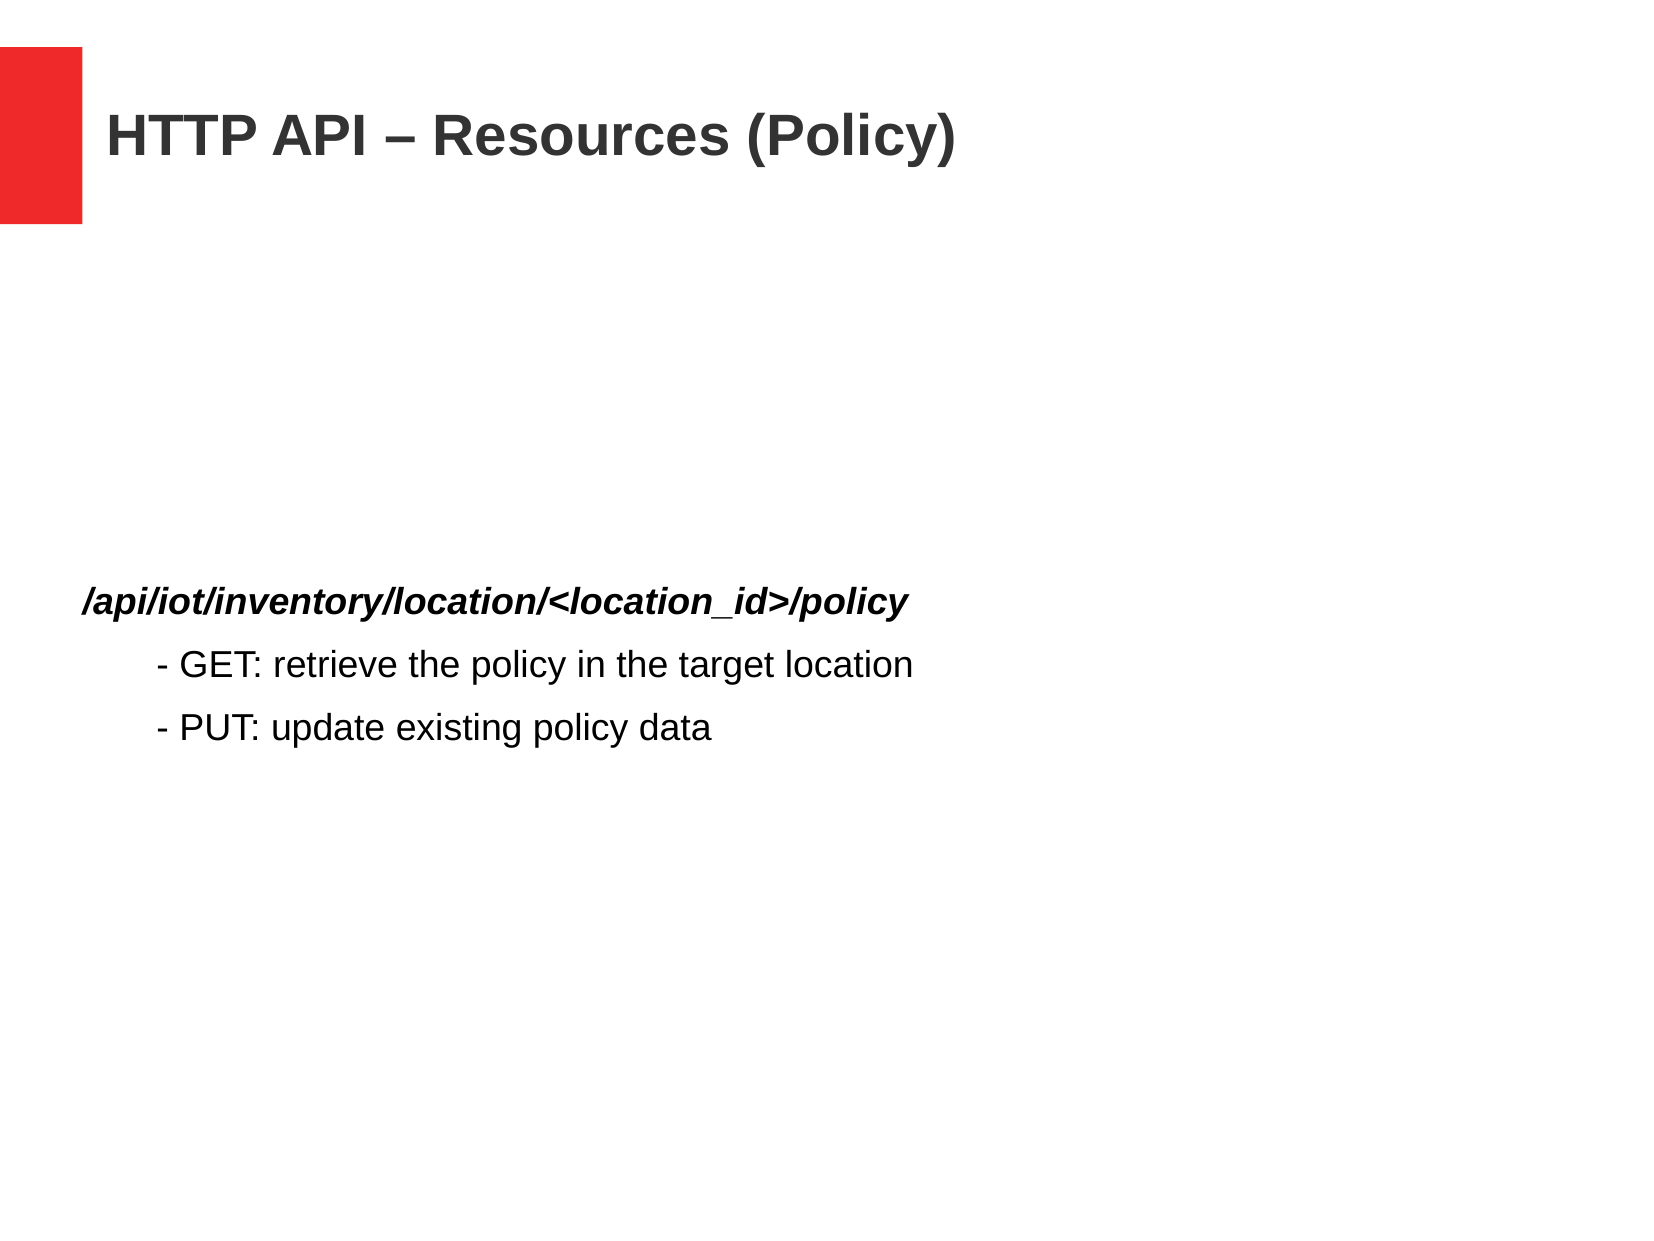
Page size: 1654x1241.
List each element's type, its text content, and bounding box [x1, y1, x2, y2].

subtitle /api/iot/inventory/location/<location_id>/policy - GET: retrieve the policy in the target location - PUT: update existing policy data [82, 259, 1264, 1153]
title HTTP API – Resources (Policy) [106, 31, 1571, 239]
